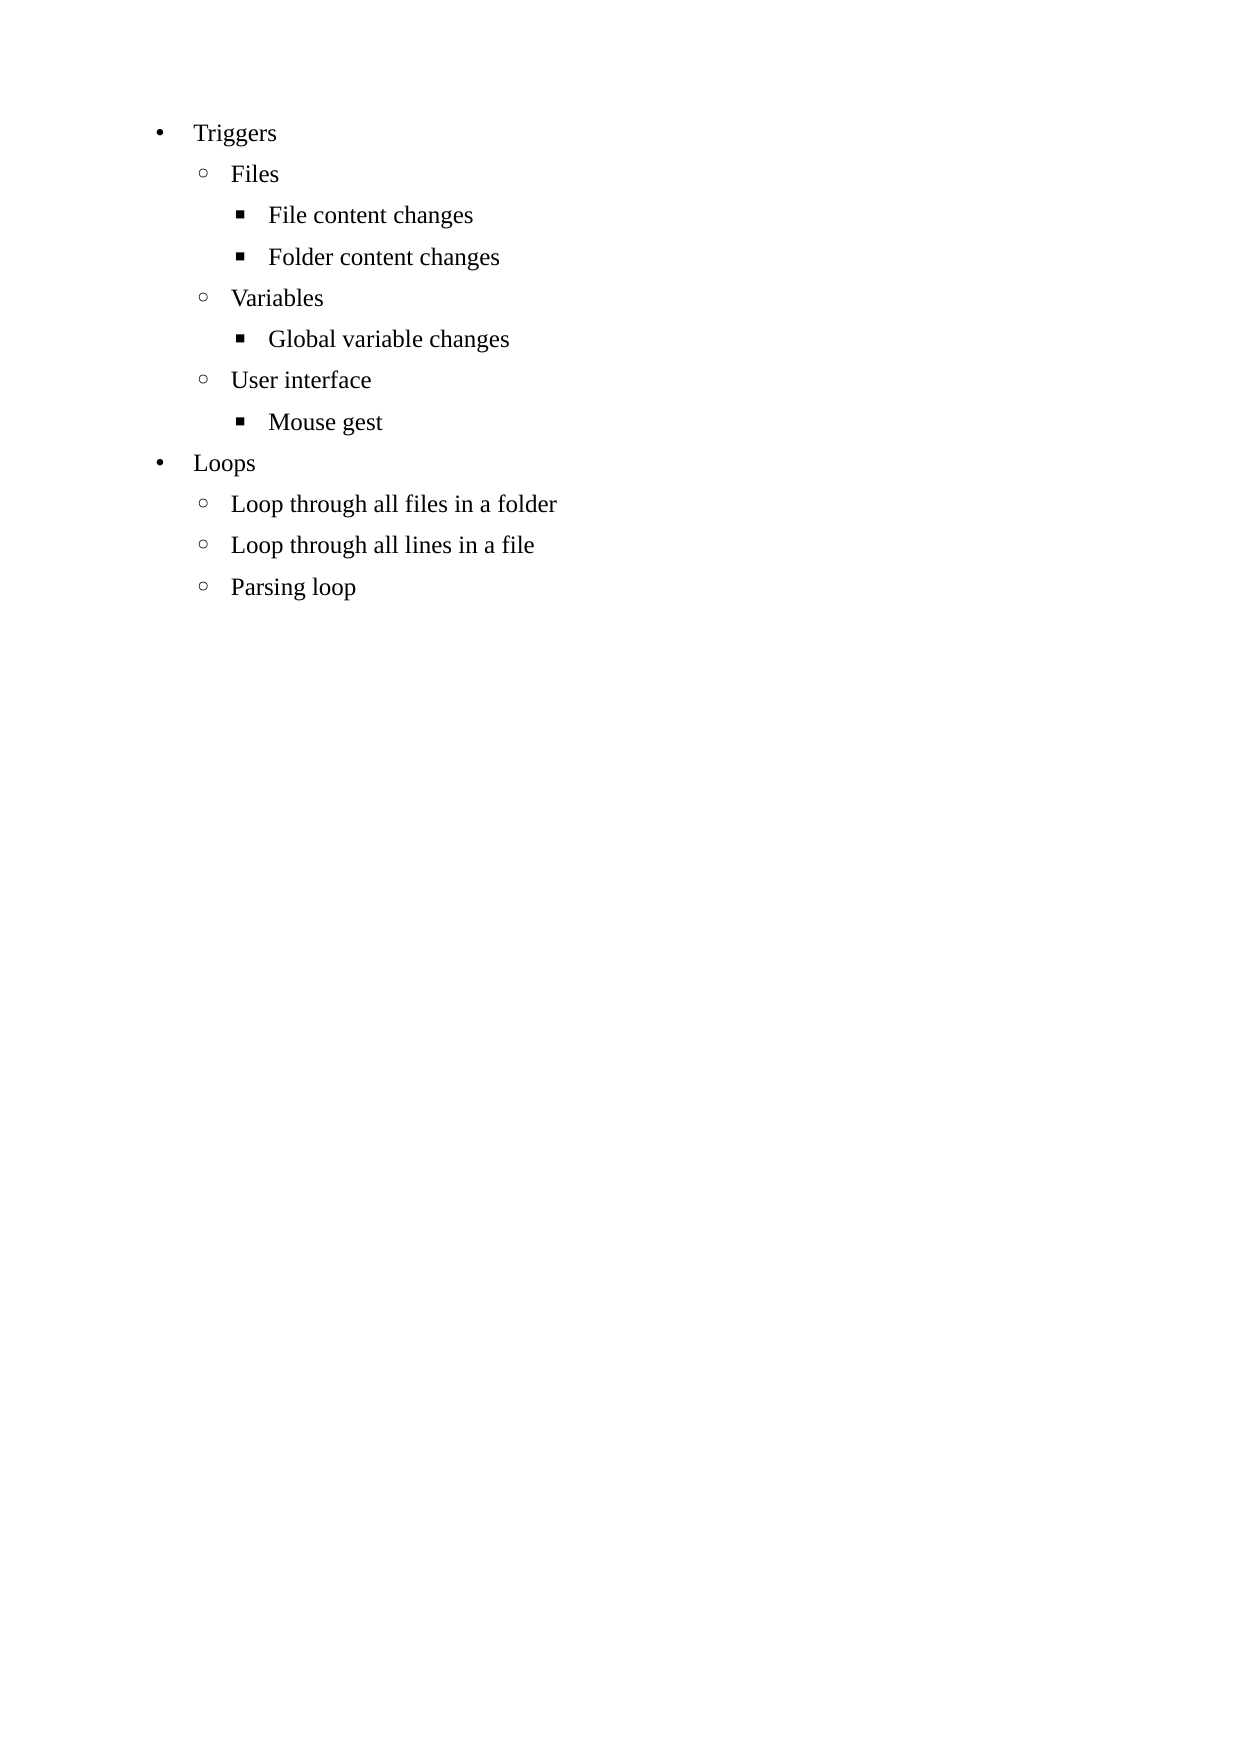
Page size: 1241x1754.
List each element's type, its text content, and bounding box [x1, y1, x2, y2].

list Parsing loop [193, 572, 1122, 601]
list Mouse gest [231, 407, 1122, 436]
list Loop through all files in a folder [193, 489, 1122, 518]
list Folder content changes [231, 242, 1122, 271]
list File content changes [231, 201, 1122, 229]
list Global variable changes [231, 324, 1122, 353]
list User interface [193, 366, 1122, 394]
list Triggers [156, 118, 1122, 147]
list Files [193, 159, 1122, 188]
list Loop through all lines in a file [193, 531, 1122, 559]
list Variables [193, 283, 1122, 312]
list Loops [156, 448, 1122, 477]
